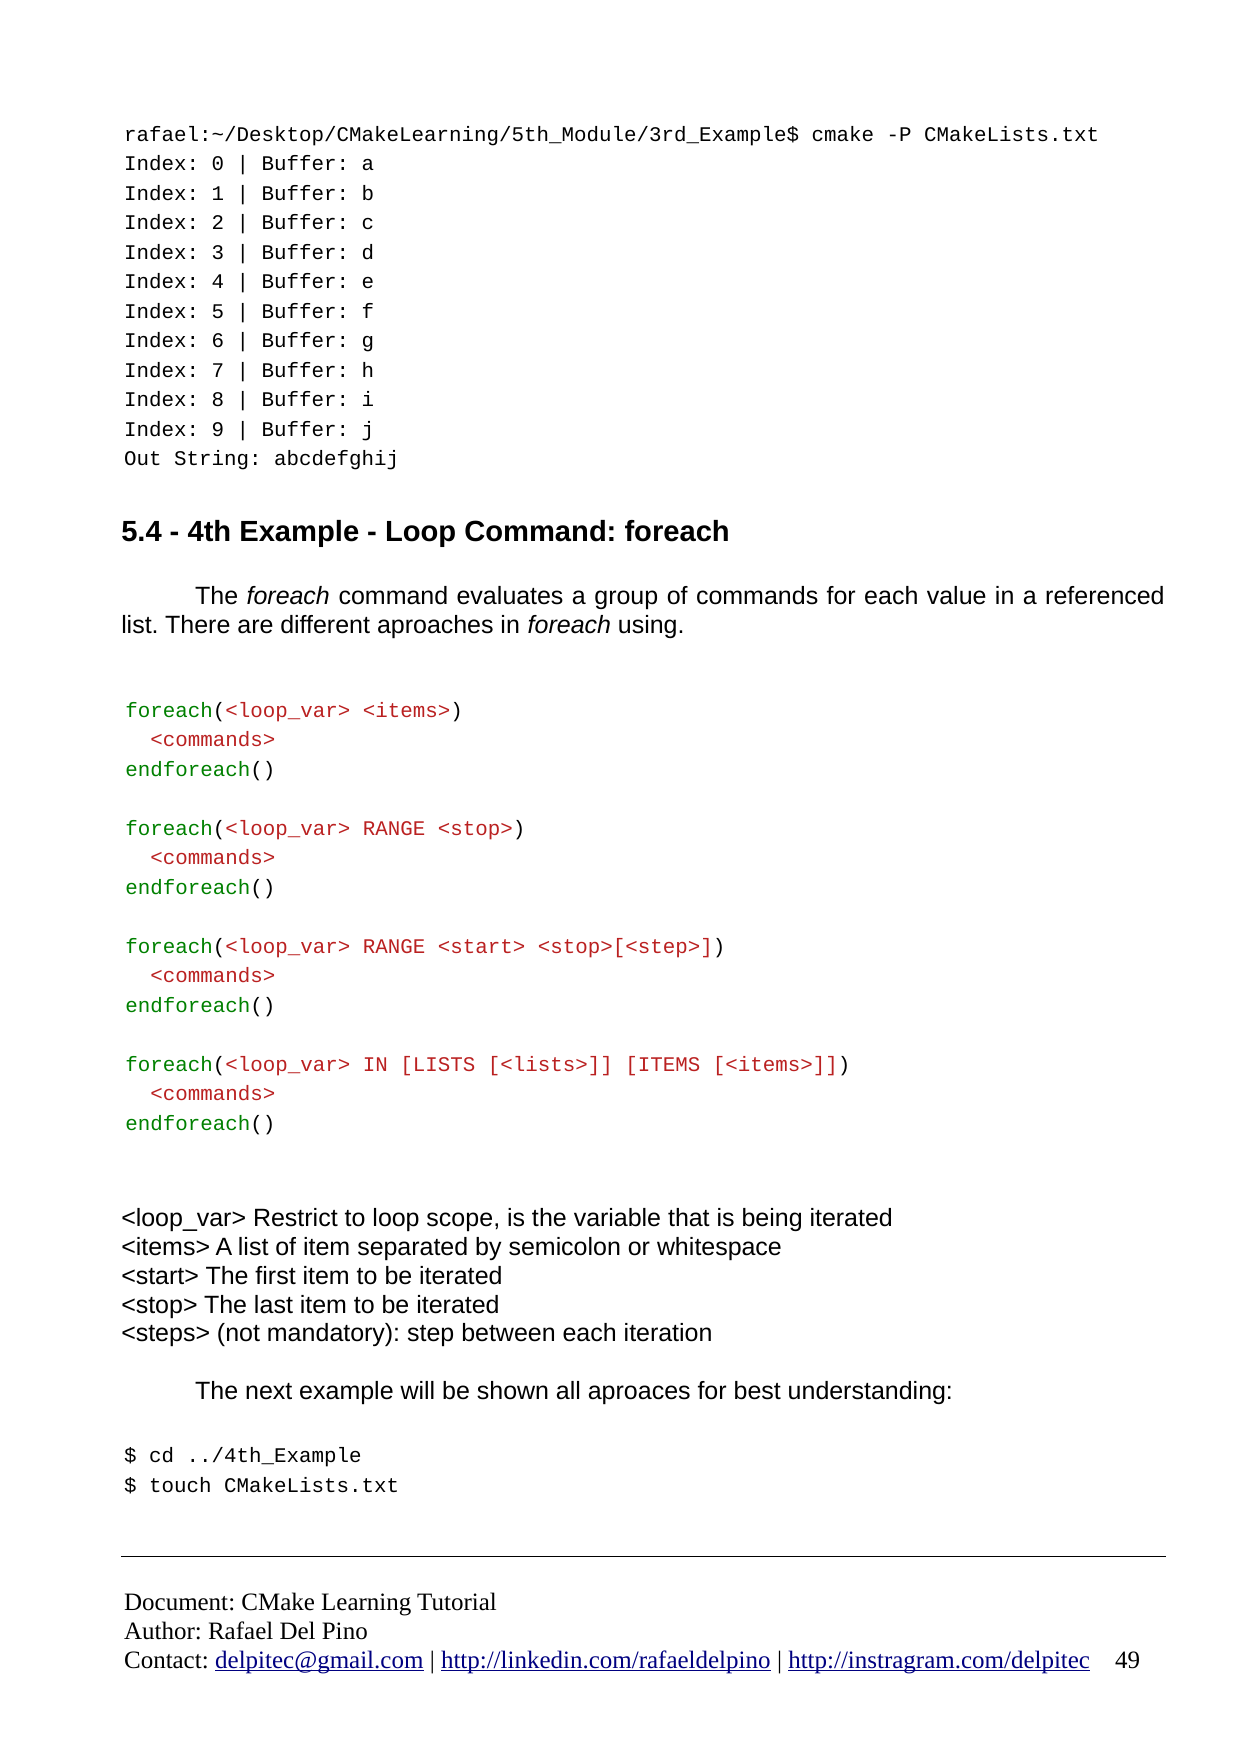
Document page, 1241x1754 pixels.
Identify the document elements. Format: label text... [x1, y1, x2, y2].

table_header $ cd ../4th_Example $ touch CMakeLists.txt [121, 1434, 1166, 1516]
text <items> A list of item separated by semicolon or whitespace [121, 1232, 1166, 1261]
text <start> The first item to be iterated [121, 1261, 1166, 1290]
text The foreach command evaluates a group of commands for each value in a referenced list. There are different aproaches in foreach using. [121, 581, 1166, 639]
text <steps> (not mandatory): step between each iteration [121, 1318, 1166, 1347]
text The next example will be shown all aproaces for best understanding: [121, 1376, 1166, 1405]
text <stop> The last item to be iterated [121, 1290, 1166, 1318]
text 5.4 - 4th Example - Loop Command: foreach [121, 514, 1166, 548]
text <loop_var> Restrict to loop scope, is the variable that is being iterated [121, 1203, 1166, 1232]
table_header foreach(<loop_var> <items>) <commands> endforeach() foreach(<loop_var> RANGE <stop>) <commands> endforeach() foreach(<loop_var> RANGE <start> <stop>[<step>]) <commands> endforeach() foreach(<loop_var> IN [LISTS [<lists>]] [ITEMS [<items>]]) <commands> endforeach() [122, 668, 902, 1175]
table_header rafael:~/Desktop/CMakeLearning/5th_Module/3rd_Example$ cmake -P CMakeLists.txt Index: 0 | Buffer: a Index: 1 | Buffer: b Index: 2 | Buffer: c Index: 3 | Buffer: d Index: 4 | Buffer: e Index: 5 | Buffer: f Index: 6 | Buffer: g Index: 7 | Buffer: h Index: 8 | Buffer: i Index: 9 | Buffer: j Out String: abcdefghij [121, 121, 1166, 481]
